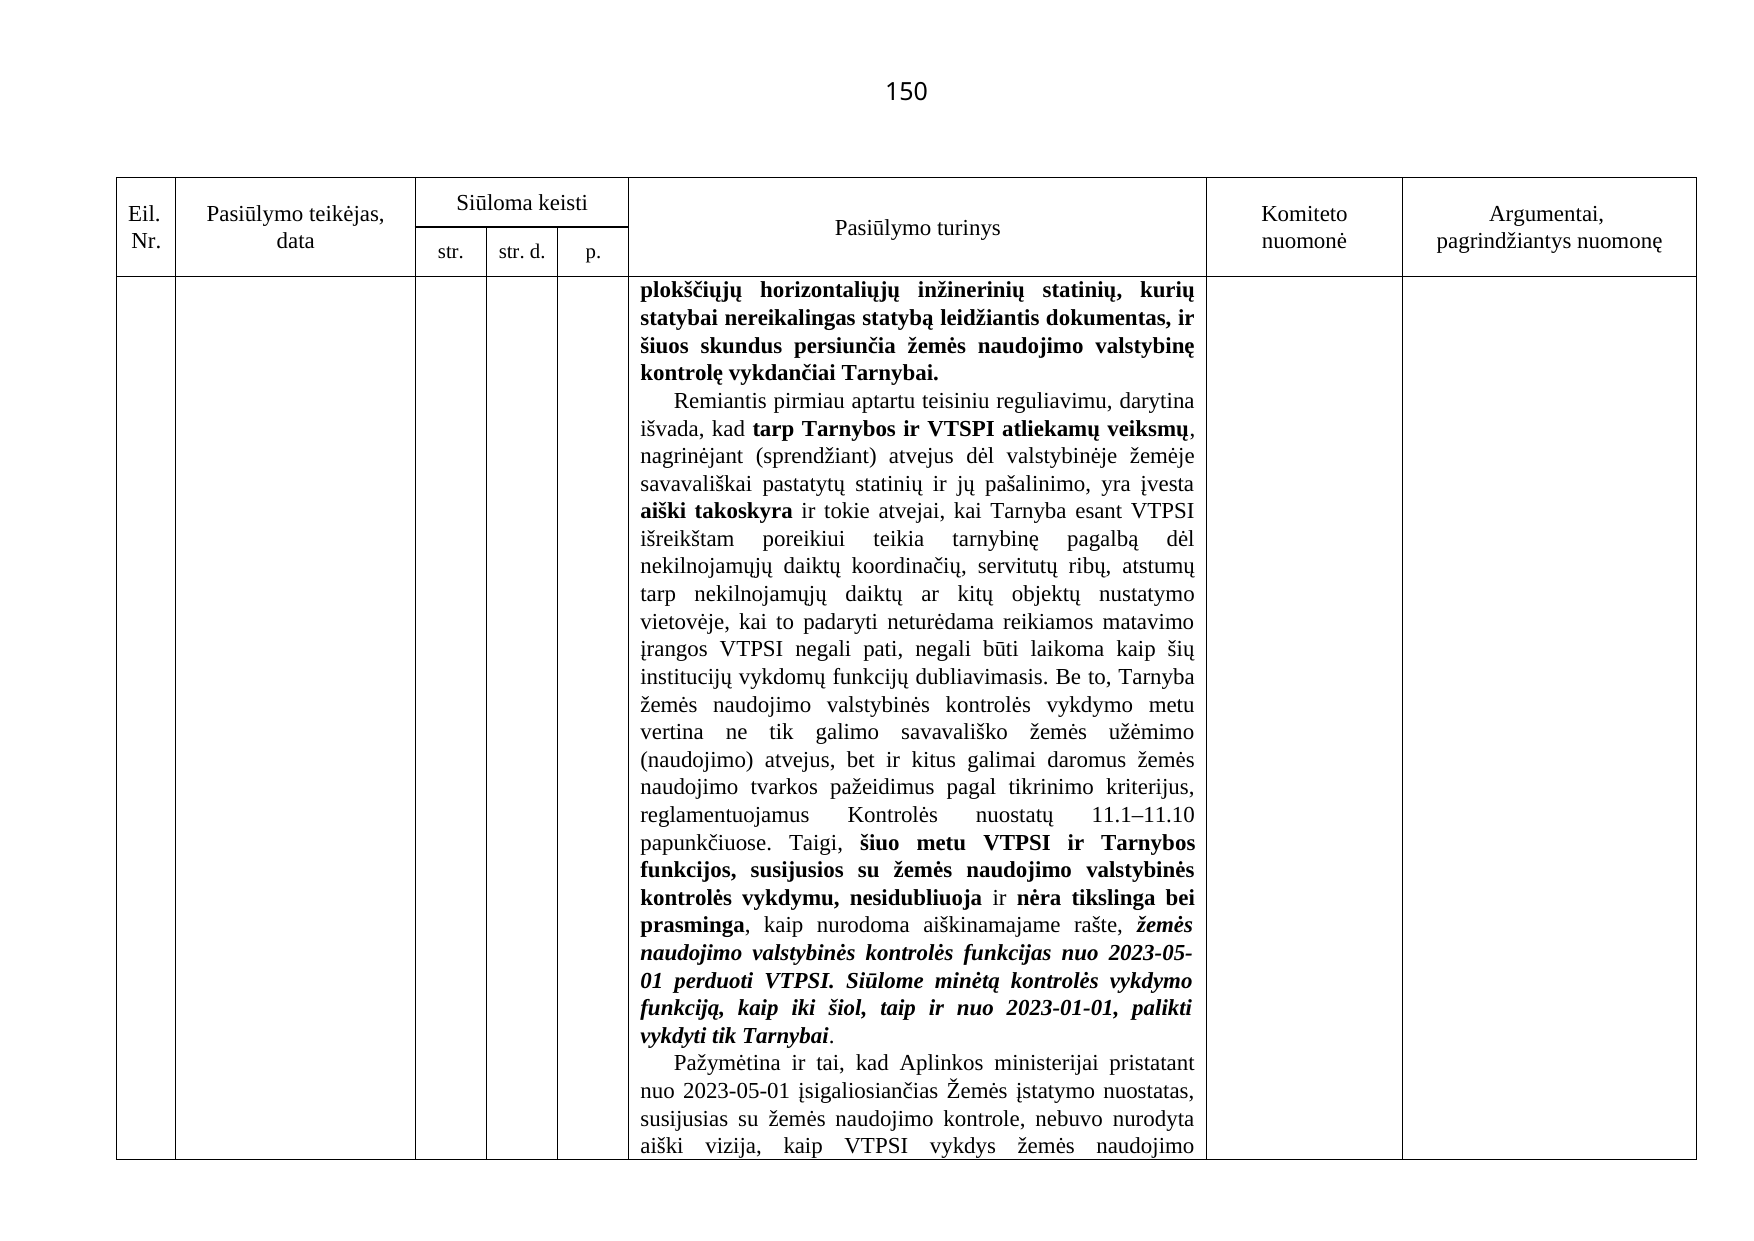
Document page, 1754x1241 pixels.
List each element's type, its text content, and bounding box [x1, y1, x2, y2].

table_cell [1207, 277, 1402, 1159]
table_cell str. [416, 228, 486, 276]
table_header Komiteto nuomonė [1207, 178, 1402, 276]
table_cell plokščiųjų horizontaliųjų inžinerinių statinių, kurių statybai nereikalingas statybą leidžiantis dokumentas, ir šiuos skundus persiunčia žemės naudojimo valstybinę kontrolę vykdančiai Tarnybai. Remiantis pirmiau aptartu teisiniu reguliavimu, darytina išvada, kad tarp Tarnybos ir VTSPI atliekamų veiksmų, nagrinėjant (sprendžiant) atvejus dėl valstybinėje žemėje savavališkai pastatytų statinių ir jų pašalinimo, yra įvesta aiški takoskyra ir tokie atvejai, kai Tarnyba esant VTPSI išreikštam poreikiui teikia tarnybinę pagalbą dėl nekilnojamųjų daiktų koordinačių, servitutų ribų, atstumų tarp nekilnojamųjų daiktų ar kitų objektų nustatymo vietovėje, kai to padaryti neturėdama reikiamos matavimo įrangos VTPSI negali pati, negali būti laikoma kaip šių institucijų vykdomų funkcijų dubliavimasis. Be to, Tarnyba žemės naudojimo valstybinės kontrolės vykdymo metu vertina ne tik galimo savavališko žemės užėmimo (naudojimo) atvejus, bet ir kitus galimai daromus žemės naudojimo tvarkos pažeidimus pagal tikrinimo kriterijus, reglamentuojamus Kontrolės nuostatų 11.1–11.10 papunkčiuose. Taigi, šiuo metu VTPSI ir Tarnybos funkcijos, susijusios su žemės naudojimo valstybinės kontrolės vykdymu, nesidubliuoja ir nėra tikslinga bei prasminga, kaip nurodoma aiškinamajame rašte, žemės naudojimo valstybinės kontrolės funkcijas nuo 2023-05-01 perduoti VTPSI. Siūlome minėtą kontrolės vykdymo funkciją, kaip iki šiol, taip ir nuo 2023-01-01, palikti vykdyti tik Tarnybai. Pažymėtina ir tai, kad Aplinkos ministerijai pristatant nuo 2023-05-01 įsigaliosiančias Žemės įstatymo nuostatas, susijusias su žemės naudojimo kontrole, nebuvo nurodyta aiški vizija, kaip VTPSI vykdys žemės naudojimo [629, 277, 1206, 1159]
table_cell [558, 277, 628, 1159]
table_cell [1403, 277, 1696, 1159]
table_cell [176, 277, 415, 1159]
table_cell str. d. [487, 228, 557, 276]
table_cell [487, 277, 557, 1159]
table_cell [117, 277, 175, 1159]
table_header Siūloma keisti [416, 178, 628, 226]
table_cell p. [558, 228, 628, 276]
table_header Argumentai, pagrindžiantys nuomonę [1403, 178, 1696, 276]
table_header Pasiūlymo teikėjas, data [176, 178, 415, 276]
table_cell [416, 277, 486, 1159]
table_header Pasiūlymo turinys [629, 178, 1206, 276]
table_header Eil. Nr. [117, 178, 175, 276]
